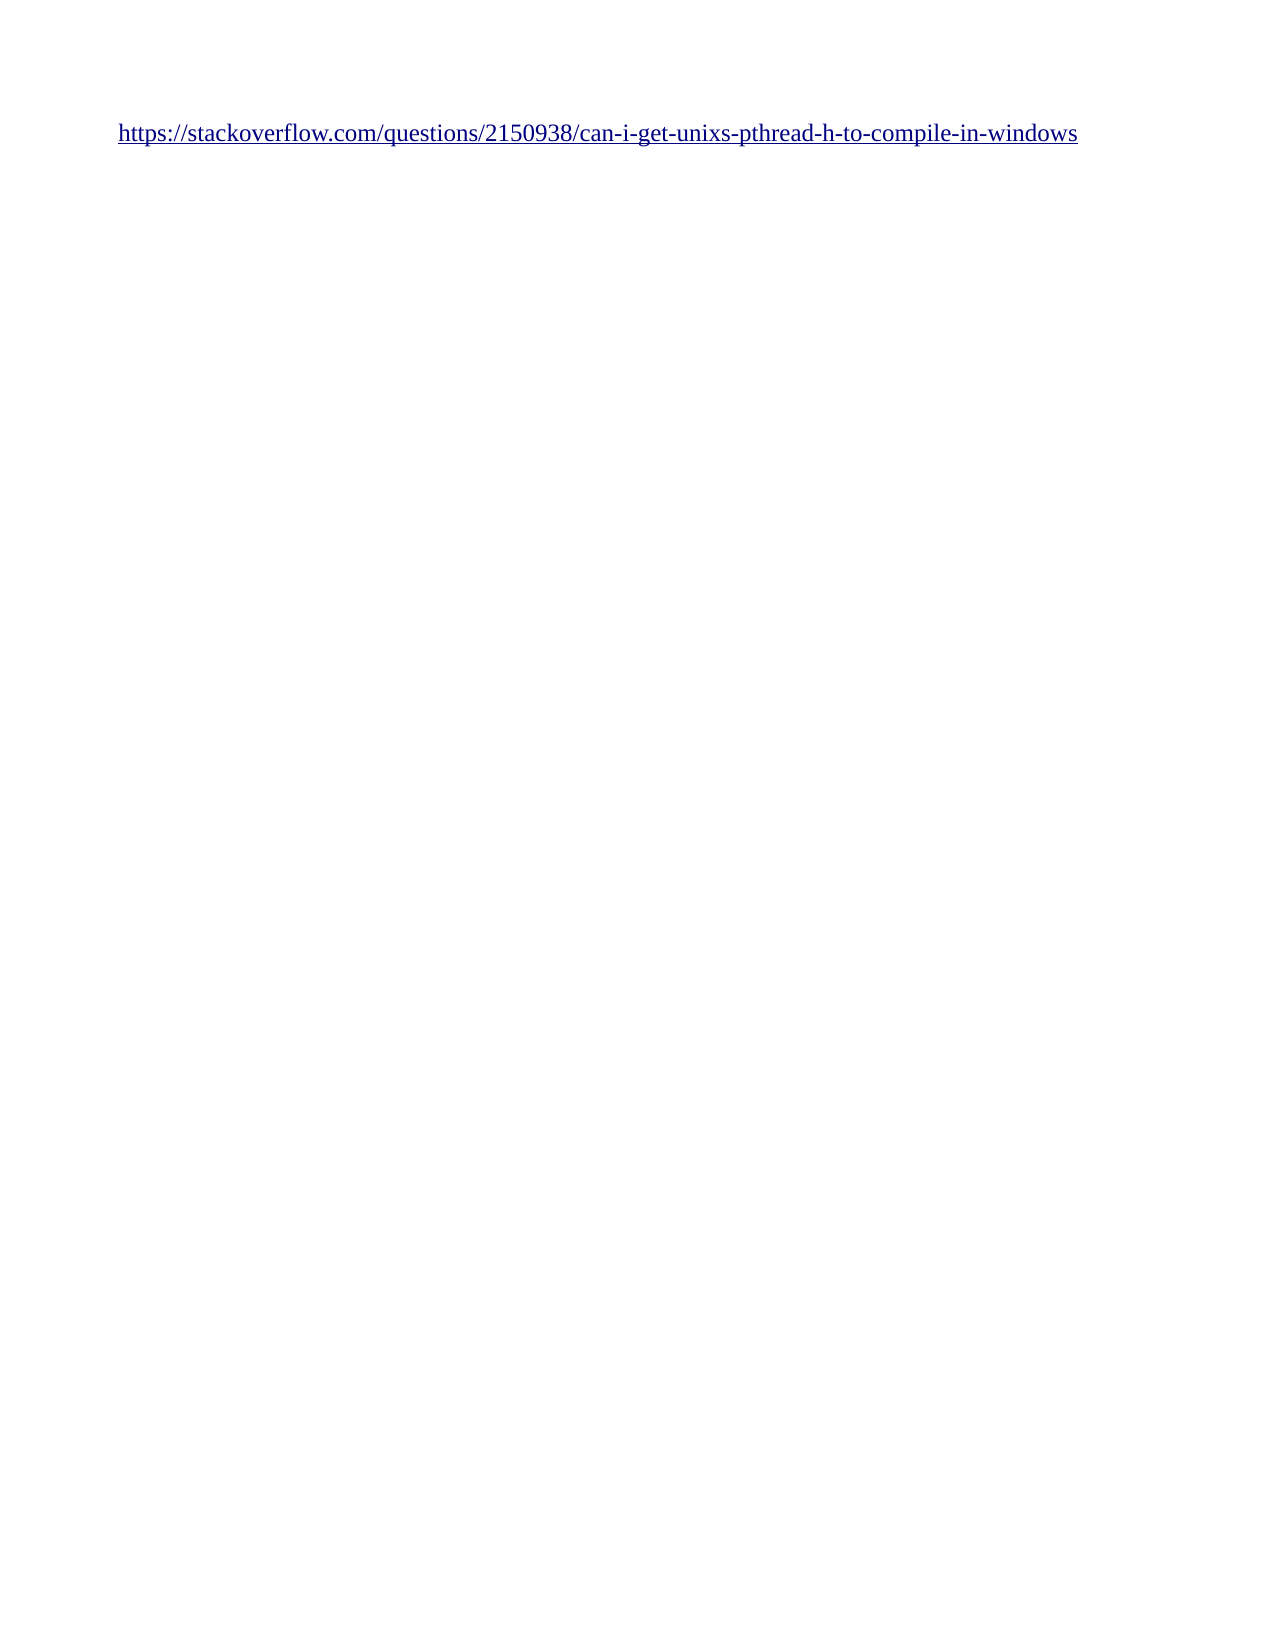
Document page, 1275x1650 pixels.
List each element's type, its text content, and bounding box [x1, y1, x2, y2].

text https://stackoverflow.com/questions/2150938/can-i-get-unixs-pthread-h-to-compile-in-windows [118, 118, 1157, 147]
